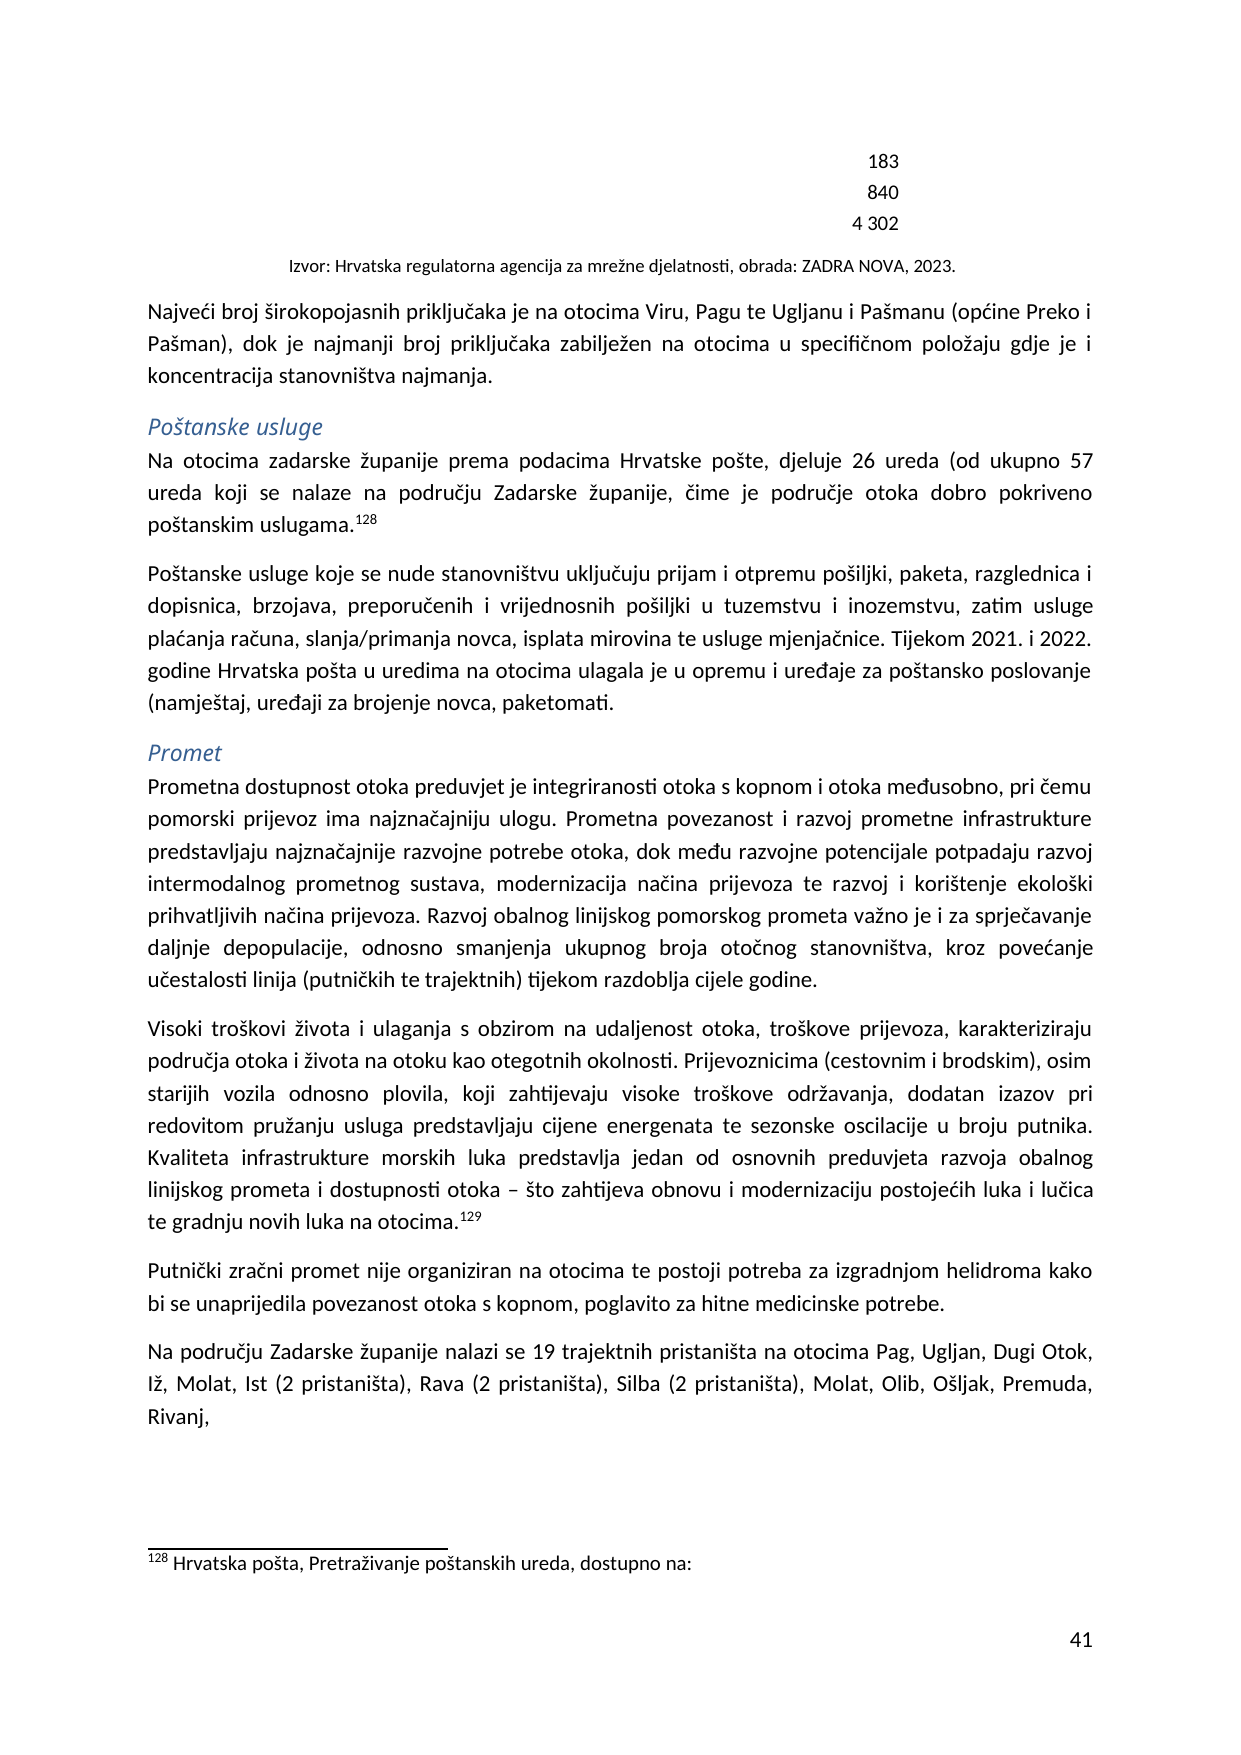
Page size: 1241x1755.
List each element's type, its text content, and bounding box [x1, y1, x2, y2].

text Na otocima zadarske županije prema podacima Hrvatske pošte, djeluje 26 ureda (od ukupno 57 ureda koji se nalaze na području Zadarske županije, čime je područje otoka dobro pokriveno poštanskim uslugama.128 [147, 446, 1093, 538]
text Poštanske usluge koje se nude stanovništvu uključuju prijam i otpremu pošiljki, paketa, razglednica i dopisnica, brzojava, preporučenih i vrijednosnih pošiljki u tuzemstvu i inozemstvu, zatim usluge plaćanja računa, slanja/primanja novca, isplata mirovina te usluge mjenjačnice. Tijekom 2021. i 2022. godine Hrvatska pošta u uredima na otocima ulagala je u opremu i uređaje za poštansko poslovanje (namještaj, uređaji za brojenje novca, paketomati. [147, 559, 1093, 716]
text Izvor: Hrvatska regulatorna agencija za mrežne djelatnosti, obrada: ZADRA NOVA, 2023. [159, 254, 1085, 277]
text Na području Zadarske županije nalazi se 19 trajektnih pristaništa na otocima Pag, Ugljan, Dugi Otok, Iž, Molat, Ist (2 pristaništa), Rava (2 pristaništa), Silba (2 pristaništa), Molat, Olib, Ošljak, Premuda, Rivanj, [147, 1337, 1093, 1430]
text Promet [147, 737, 1145, 768]
table_header 183 [720, 148, 909, 177]
text Visoki troškovi života i ulaganja s obzirom na udaljenost otoka, troškove prijevoza, karakteriziraju područja otoka i života na otoku kao otegotnih okolnosti. Prijevoznicima (cestovnim i brodskim), osim starijih vozila odnosno plovila, koji zahtijevaju visoke troškove održavanja, dodatan izazov pri redovitom pružanju usluga predstavljaju cijene energenata te sezonske oscilacije u broju putnika. Kvaliteta infrastrukture morskih luka predstavlja jedan od osnovnih preduvjeta razvoja obalnog linijskog prometa i dostupnosti otoka – što zahtijeva obnovu i modernizaciju postojećih luka i lučica te gradnju novih luka na otocima.129 [147, 1014, 1094, 1235]
table_cell Silba [494, 179, 718, 206]
text Poštanske usluge [147, 411, 1145, 442]
text Putnički zračni promet nije organiziran na otocima te postoji potreba za izgradnjom helidroma kako bi se unaprijedila povezanost otoka s kopnom, poglavito za hitne medicinske potrebe. [147, 1256, 1093, 1317]
text 128 Hrvatska pošta, Pretraživanje poštanskih ureda, dostupno na: [147, 1548, 1145, 1575]
table_cell 840 4 302 [720, 179, 909, 252]
table_header Rava [494, 148, 718, 177]
text Prometna dostupnost otoka preduvjet je integriranosti otoka s kopnom i otoka međusobno, pri čemu pomorski prijevoz ima najznačajniju ulogu. Prometna povezanost i razvoj prometne infrastrukture predstavljaju najznačajnije razvojne potrebe otoka, dok među razvojne potencijale potpadaju razvoj intermodalnog prometnog sustava, modernizacija načina prijevoza te razvoj i korištenje ekološki prihvatljivih načina prijevoza. Razvoj obalnog linijskog pomorskog prometa važno je i za sprječavanje daljnje depopulacije, odnosno smanjenja ukupnog broja otočnog stanovništva, kroz povećanje učestalosti linija (putničkih te trajektnih) tijekom razdoblja cijele godine. [147, 772, 1093, 993]
table_cell Ukupno [333, 206, 718, 252]
text Najveći broj širokopojasnih priključaka je na otocima Viru, Pagu te Ugljanu i Pašmanu (općine Preko i Pašman), dok je najmanji broj priključaka zabilježen na otocima u specifičnom položaju gdje je i koncentracija stanovništva najmanja. [147, 297, 1093, 390]
table_header [333, 148, 492, 206]
